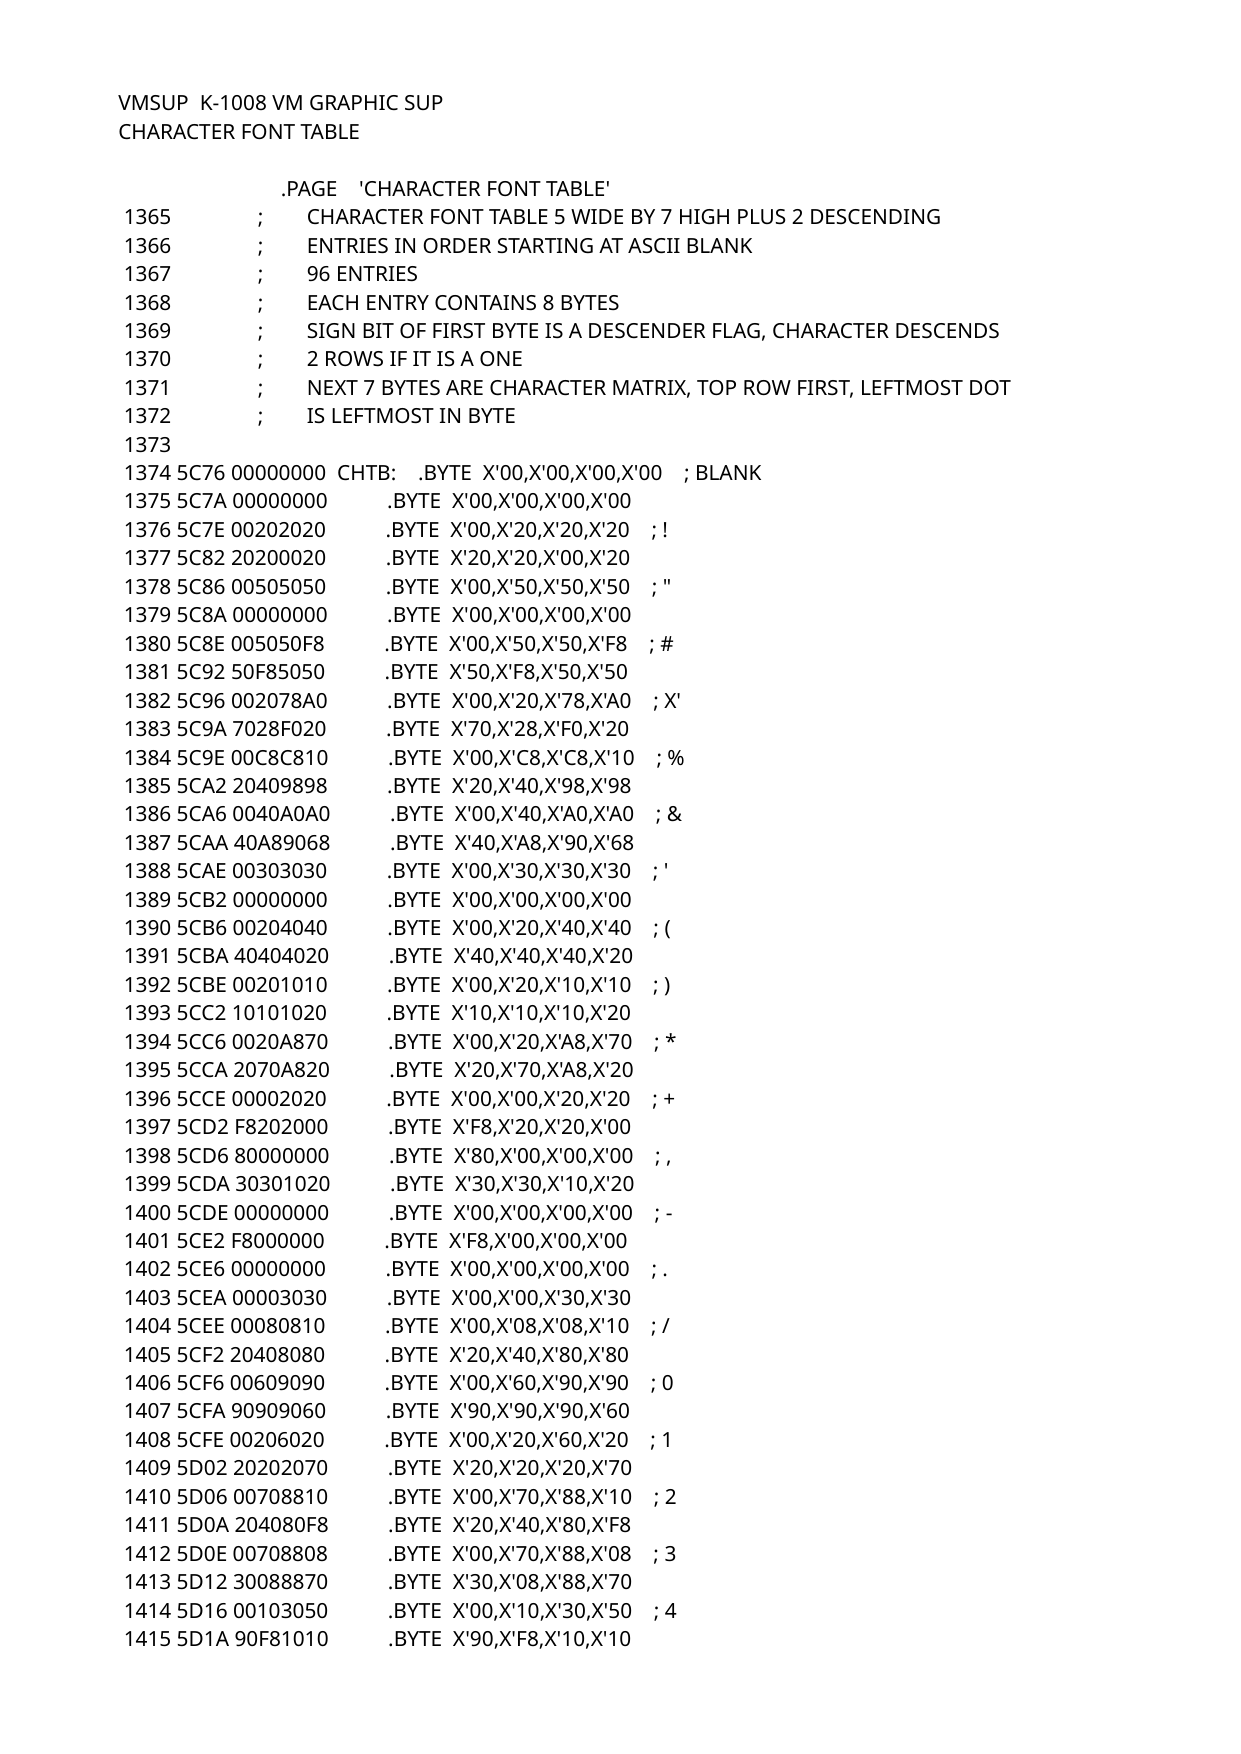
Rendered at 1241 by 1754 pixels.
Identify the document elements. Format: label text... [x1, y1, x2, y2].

text VMSUP K-1008 VM GRAPHIC SUP [118, 88, 1152, 117]
text 1414 5D16 00103050 .BYTE X'00,X'10,X'30,X'50 ; 4 [118, 1596, 1152, 1624]
text 1375 5C7A 00000000 .BYTE X'00,X'00,X'00,X'00 [118, 487, 1152, 515]
text 1379 5C8A 00000000 .BYTE X'00,X'00,X'00,X'00 [118, 600, 1152, 629]
text 1412 5D0E 00708808 .BYTE X'00,X'70,X'88,X'08 ; 3 [118, 1539, 1152, 1567]
text 1395 5CCA 2070A820 .BYTE X'20,X'70,X'A8,X'20 [118, 1055, 1152, 1084]
text 1373 [118, 430, 1152, 458]
text 1378 5C86 00505050 .BYTE X'00,X'50,X'50,X'50 ; " [118, 572, 1152, 600]
text 1406 5CF6 00609090 .BYTE X'00,X'60,X'90,X'90 ; 0 [118, 1368, 1152, 1397]
text 1393 5CC2 10101020 .BYTE X'10,X'10,X'10,X'20 [118, 998, 1152, 1027]
text 1404 5CEE 00080810 .BYTE X'00,X'08,X'08,X'10 ; / [118, 1311, 1152, 1340]
text 1402 5CE6 00000000 .BYTE X'00,X'00,X'00,X'00 ; . [118, 1254, 1152, 1283]
text 1398 5CD6 80000000 .BYTE X'80,X'00,X'00,X'00 ; , [118, 1141, 1152, 1169]
text 1370 ; 2 ROWS IF IT IS A ONE [118, 344, 1152, 373]
text 1405 5CF2 20408080 .BYTE X'20,X'40,X'80,X'80 [118, 1340, 1152, 1368]
text 1407 5CFA 90909060 .BYTE X'90,X'90,X'90,X'60 [118, 1397, 1152, 1425]
text 1401 5CE2 F8000000 .BYTE X'F8,X'00,X'00,X'00 [118, 1226, 1152, 1254]
text 1409 5D02 20202070 .BYTE X'20,X'20,X'20,X'70 [118, 1453, 1152, 1482]
text 1415 5D1A 90F81010 .BYTE X'90,X'F8,X'10,X'10 [118, 1624, 1152, 1653]
text 1413 5D12 30088870 .BYTE X'30,X'08,X'88,X'70 [118, 1567, 1152, 1596]
text 1396 5CCE 00002020 .BYTE X'00,X'00,X'20,X'20 ; + [118, 1084, 1152, 1112]
text 1365 ; CHARACTER FONT TABLE 5 WIDE BY 7 HIGH PLUS 2 DESCENDING [118, 202, 1152, 231]
text 1400 5CDE 00000000 .BYTE X'00,X'00,X'00,X'00 ; - [118, 1198, 1152, 1226]
text 1411 5D0A 204080F8 .BYTE X'20,X'40,X'80,X'F8 [118, 1510, 1152, 1539]
text CHARACTER FONT TABLE [118, 117, 1152, 145]
text 1371 ; NEXT 7 BYTES ARE CHARACTER MATRIX, TOP ROW FIRST, LEFTMOST DOT [118, 373, 1152, 401]
text 1387 5CAA 40A89068 .BYTE X'40,X'A8,X'90,X'68 [118, 828, 1152, 856]
text 1380 5C8E 005050F8 .BYTE X'00,X'50,X'50,X'F8 ; # [118, 629, 1152, 657]
text 1367 ; 96 ENTRIES [118, 259, 1152, 288]
text 1382 5C96 002078A0 .BYTE X'00,X'20,X'78,X'A0 ; X' [118, 686, 1152, 714]
text 1399 5CDA 30301020 .BYTE X'30,X'30,X'10,X'20 [118, 1169, 1152, 1198]
text 1386 5CA6 0040A0A0 .BYTE X'00,X'40,X'A0,X'A0 ; & [118, 799, 1152, 828]
text 1385 5CA2 20409898 .BYTE X'20,X'40,X'98,X'98 [118, 771, 1152, 799]
text 1383 5C9A 7028F020 .BYTE X'70,X'28,X'F0,X'20 [118, 714, 1152, 743]
text .PAGE 'CHARACTER FONT TABLE' [118, 174, 1152, 202]
text 1392 5CBE 00201010 .BYTE X'00,X'20,X'10,X'10 ; ) [118, 970, 1152, 998]
text 1381 5C92 50F85050 .BYTE X'50,X'F8,X'50,X'50 [118, 657, 1152, 686]
text 1376 5C7E 00202020 .BYTE X'00,X'20,X'20,X'20 ; ! [118, 515, 1152, 543]
text 1394 5CC6 0020A870 .BYTE X'00,X'20,X'A8,X'70 ; * [118, 1027, 1152, 1055]
text 1368 ; EACH ENTRY CONTAINS 8 BYTES [118, 288, 1152, 316]
text 1408 5CFE 00206020 .BYTE X'00,X'20,X'60,X'20 ; 1 [118, 1425, 1152, 1453]
text 1403 5CEA 00003030 .BYTE X'00,X'00,X'30,X'30 [118, 1283, 1152, 1311]
text 1374 5C76 00000000 CHTB: .BYTE X'00,X'00,X'00,X'00 ; BLANK [118, 458, 1152, 487]
text 1369 ; SIGN BIT OF FIRST BYTE IS A DESCENDER FLAG, CHARACTER DESCENDS [118, 316, 1152, 344]
text 1372 ; IS LEFTMOST IN BYTE [118, 401, 1152, 430]
text 1390 5CB6 00204040 .BYTE X'00,X'20,X'40,X'40 ; ( [118, 913, 1152, 942]
text 1384 5C9E 00C8C810 .BYTE X'00,X'C8,X'C8,X'10 ; % [118, 743, 1152, 771]
text 1366 ; ENTRIES IN ORDER STARTING AT ASCII BLANK [118, 231, 1152, 259]
text 1377 5C82 20200020 .BYTE X'20,X'20,X'00,X'20 [118, 543, 1152, 572]
text 1391 5CBA 40404020 .BYTE X'40,X'40,X'40,X'20 [118, 942, 1152, 970]
text 1397 5CD2 F8202000 .BYTE X'F8,X'20,X'20,X'00 [118, 1112, 1152, 1141]
text 1410 5D06 00708810 .BYTE X'00,X'70,X'88,X'10 ; 2 [118, 1482, 1152, 1510]
text 1389 5CB2 00000000 .BYTE X'00,X'00,X'00,X'00 [118, 885, 1152, 913]
text 1388 5CAE 00303030 .BYTE X'00,X'30,X'30,X'30 ; ' [118, 856, 1152, 885]
